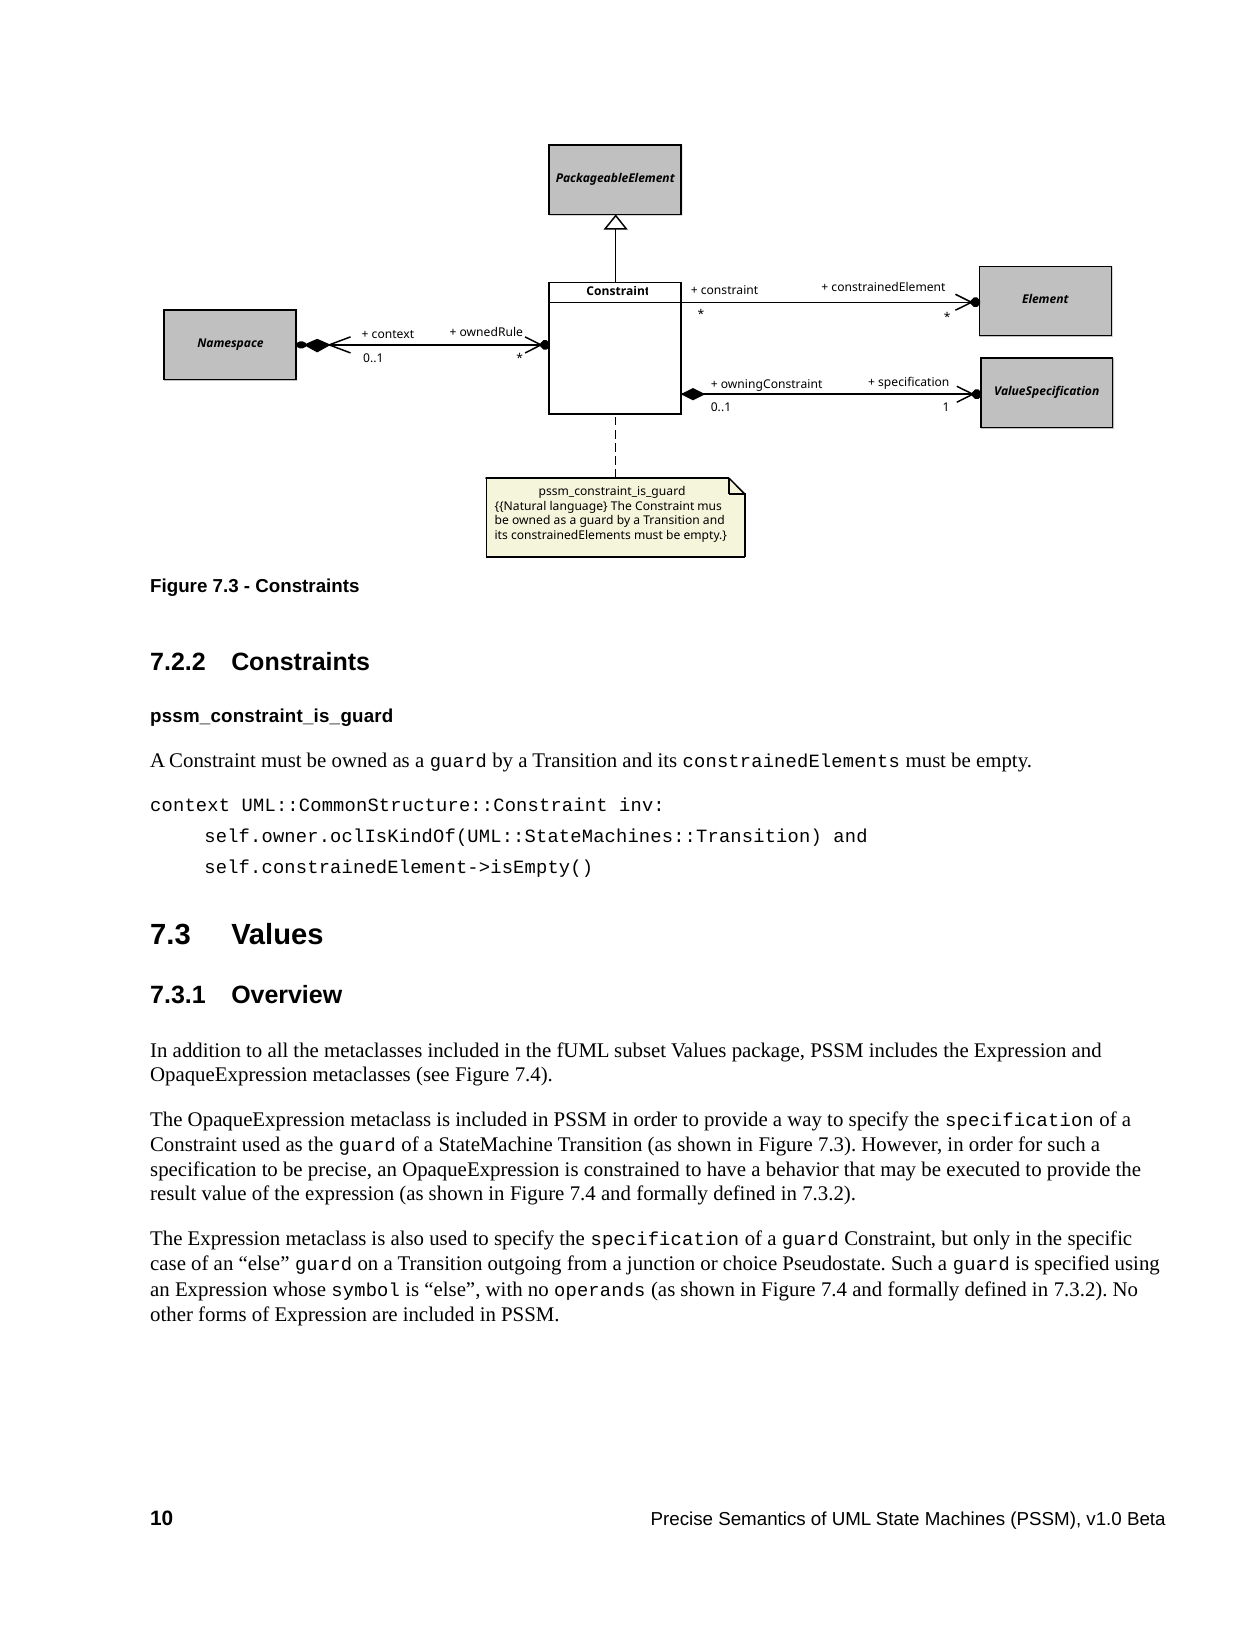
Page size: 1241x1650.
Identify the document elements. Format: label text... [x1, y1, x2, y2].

subtitle Overview [150, 979, 1166, 1008]
text self.owner.oclIsKindOf(UML::StateMachines::Transition) and [150, 825, 1166, 848]
subtitle pssm_constraint_is_guard [150, 705, 1166, 727]
text The Expression metaclass is also used to specify the specification of a guard Constraint, but only in the specific case of an “else” guard on a Transition outgoing from a junction or choice Pseudostate. Such a guard is specified using an Expression whose symbol is “else”, with no operands (as shown in Figure 7.4 and formally defined in 7.3.2). No other forms of Expression are included in PSSM. [150, 1226, 1166, 1326]
text self.constrainedElement->isEmpty() [150, 856, 1166, 879]
text A Constraint must be owned as a guard by a Transition and its constrainedElements must be empty. [150, 748, 1166, 773]
text Figure 7.3 - Constraints [150, 131, 1163, 597]
subtitle Values [150, 915, 1166, 950]
text The OpaqueExpression metaclass is included in PSSM in order to provide a way to specify the specification of a Constraint used as the guard of a StateMachine Transition (as shown in Figure 7.3). However, in order for such a specification to be precise, an OpaqueExpression is constrained to have a behavior that may be executed to provide the result value of the expression (as shown in Figure 7.4 and formally defined in 7.3.2). [150, 1107, 1166, 1205]
subtitle Constraints [150, 647, 1166, 676]
text In addition to all the metaclasses included in the fUML subset Values package, PSSM includes the Expression and OpaqueExpression metaclasses (see Figure 7.4). [150, 1038, 1166, 1086]
text context UML::CommonStructure::Constraint inv: [150, 794, 1166, 817]
